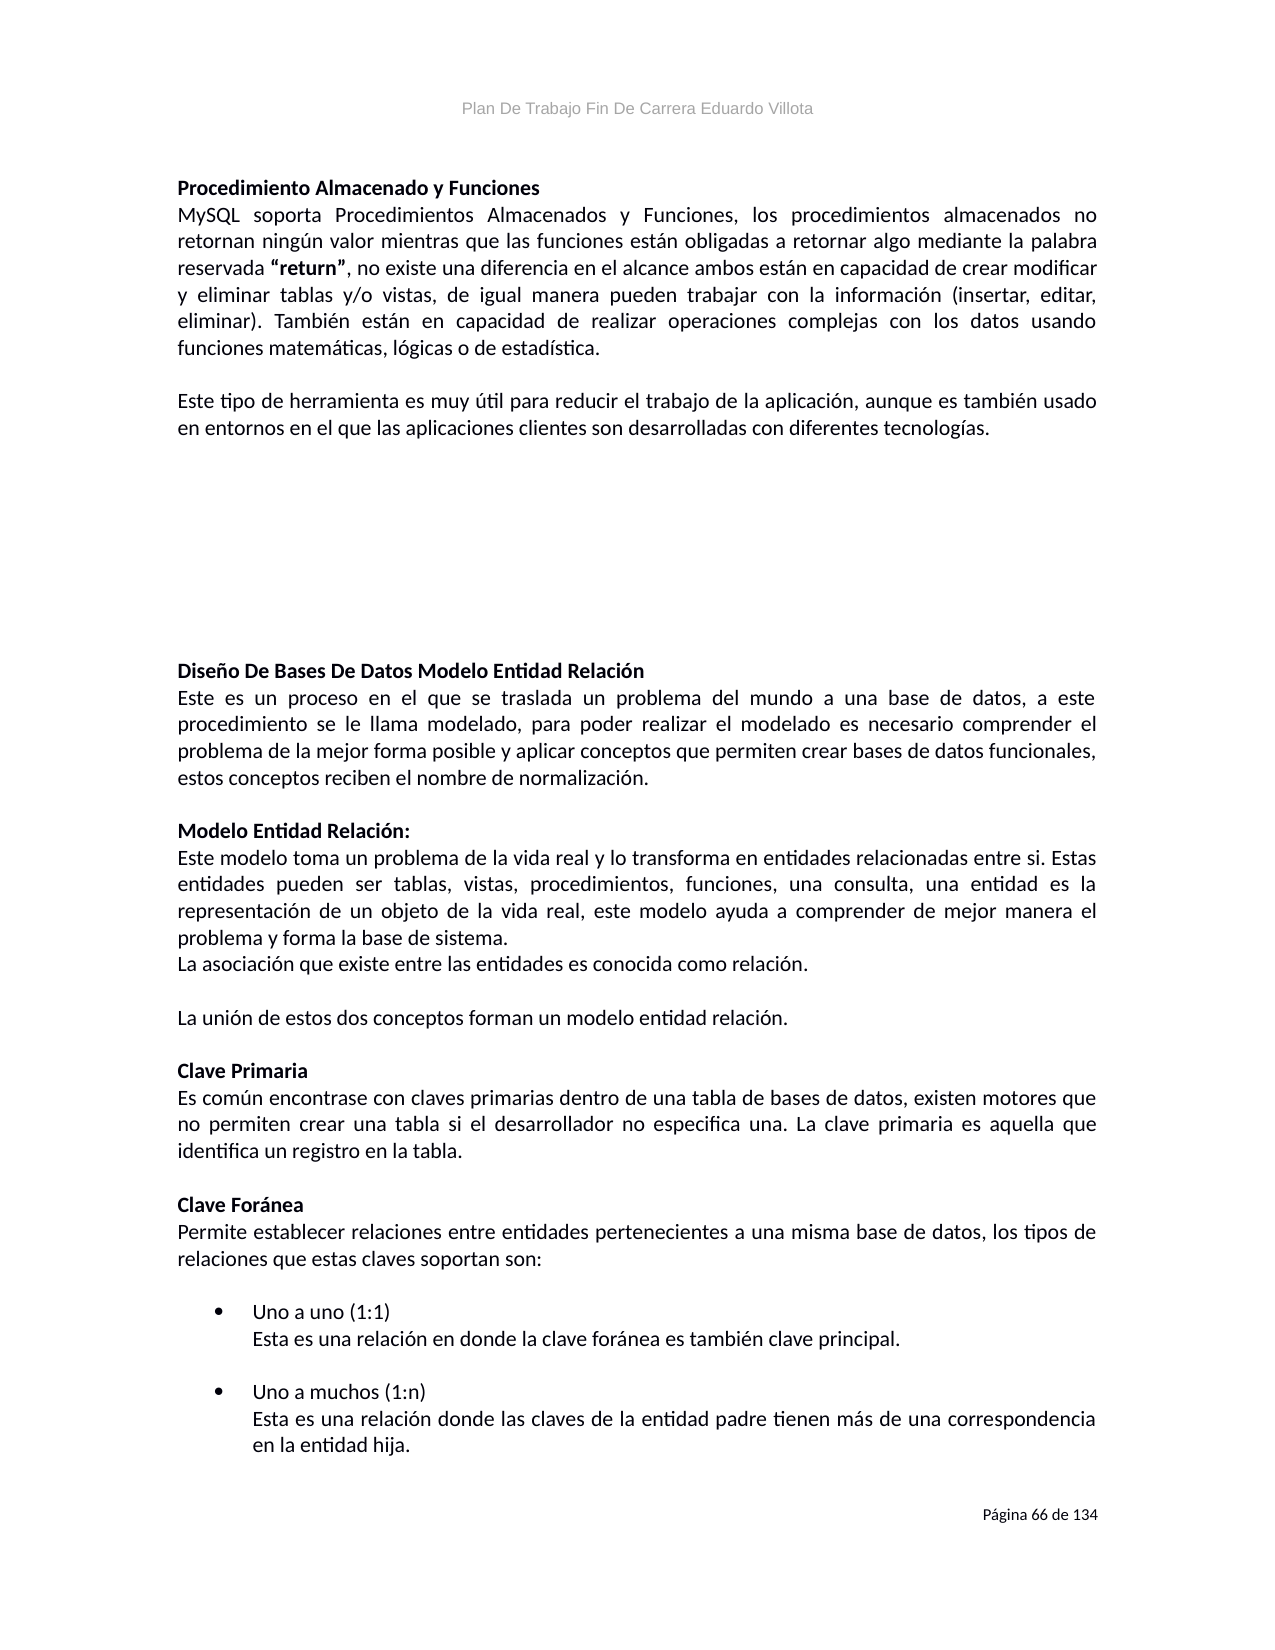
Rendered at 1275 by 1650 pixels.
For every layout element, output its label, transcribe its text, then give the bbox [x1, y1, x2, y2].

text La unión de estos dos conceptos forman un modelo entidad relación. [177, 1004, 1098, 1030]
text Este es un proceso en el que se traslada un problema del mundo a una base de datos, a este procedimiento se le llama modelado, para poder realizar el modelado es necesario comprender el problema de la mejor forma posible y aplicar conceptos que permiten crear bases de datos funcionales, estos conceptos reciben el nombre de normalización. [177, 684, 1098, 790]
list Uno a muchos (1:n) [215, 1378, 1098, 1405]
text Clave Foránea [177, 1192, 1098, 1218]
text La asociación que existe entre las entidades es conocida como relación. [177, 950, 1098, 977]
text MySQL soporta Procedimientos Almacenados y Funciones, los procedimientos almacenados no retornan ningún valor mientras que las funciones están obligadas a retornar algo mediante la palabra reservada “return”, no existe una diferencia en el alcance ambos están en capacidad de crear modificar y eliminar tablas y/o vistas, de igual manera pueden trabajar con la información (insertar, editar, eliminar). También están en capacidad de realizar operaciones complejas con los datos usando funciones matemáticas, lógicas o de estadística. [177, 201, 1098, 361]
text Modelo Entidad Relación: [177, 817, 1098, 844]
text Clave Primaria [177, 1057, 1098, 1084]
text Este modelo toma un problema de la vida real y lo transforma en entidades relacionadas entre si. Estas entidades pueden ser tablas, vistas, procedimientos, funciones, una consulta, una entidad es la representación de un objeto de la vida real, este modelo ayuda a comprender de mejor manera el problema y forma la base de sistema. [177, 844, 1098, 950]
text Este tipo de herramienta es muy útil para reducir el trabajo de la aplicación, aunque es también usado en entornos en el que las aplicaciones clientes son desarrolladas con diferentes tecnologías. [177, 388, 1098, 441]
text Procedimiento Almacenado y Funciones [177, 174, 1098, 201]
list Esta es una relación donde las claves de la entidad padre tienen más de una correspondencia en la entidad hija. [252, 1405, 1098, 1458]
text Diseño De Bases De Datos Modelo Entidad Relación [177, 657, 1098, 684]
list Esta es una relación en donde la clave foránea es también clave principal. [252, 1325, 1098, 1352]
list Uno a uno (1:1) [215, 1298, 1098, 1325]
text Es común encontrase con claves primarias dentro de una tabla de bases de datos, existen motores que no permiten crear una tabla si el desarrollador no especifica una. La clave primaria es aquella que identifica un registro en la tabla. [177, 1084, 1098, 1164]
text Permite establecer relaciones entre entidades pertenecientes a una misma base de datos, los tipos de relaciones que estas claves soportan son: [177, 1218, 1098, 1272]
